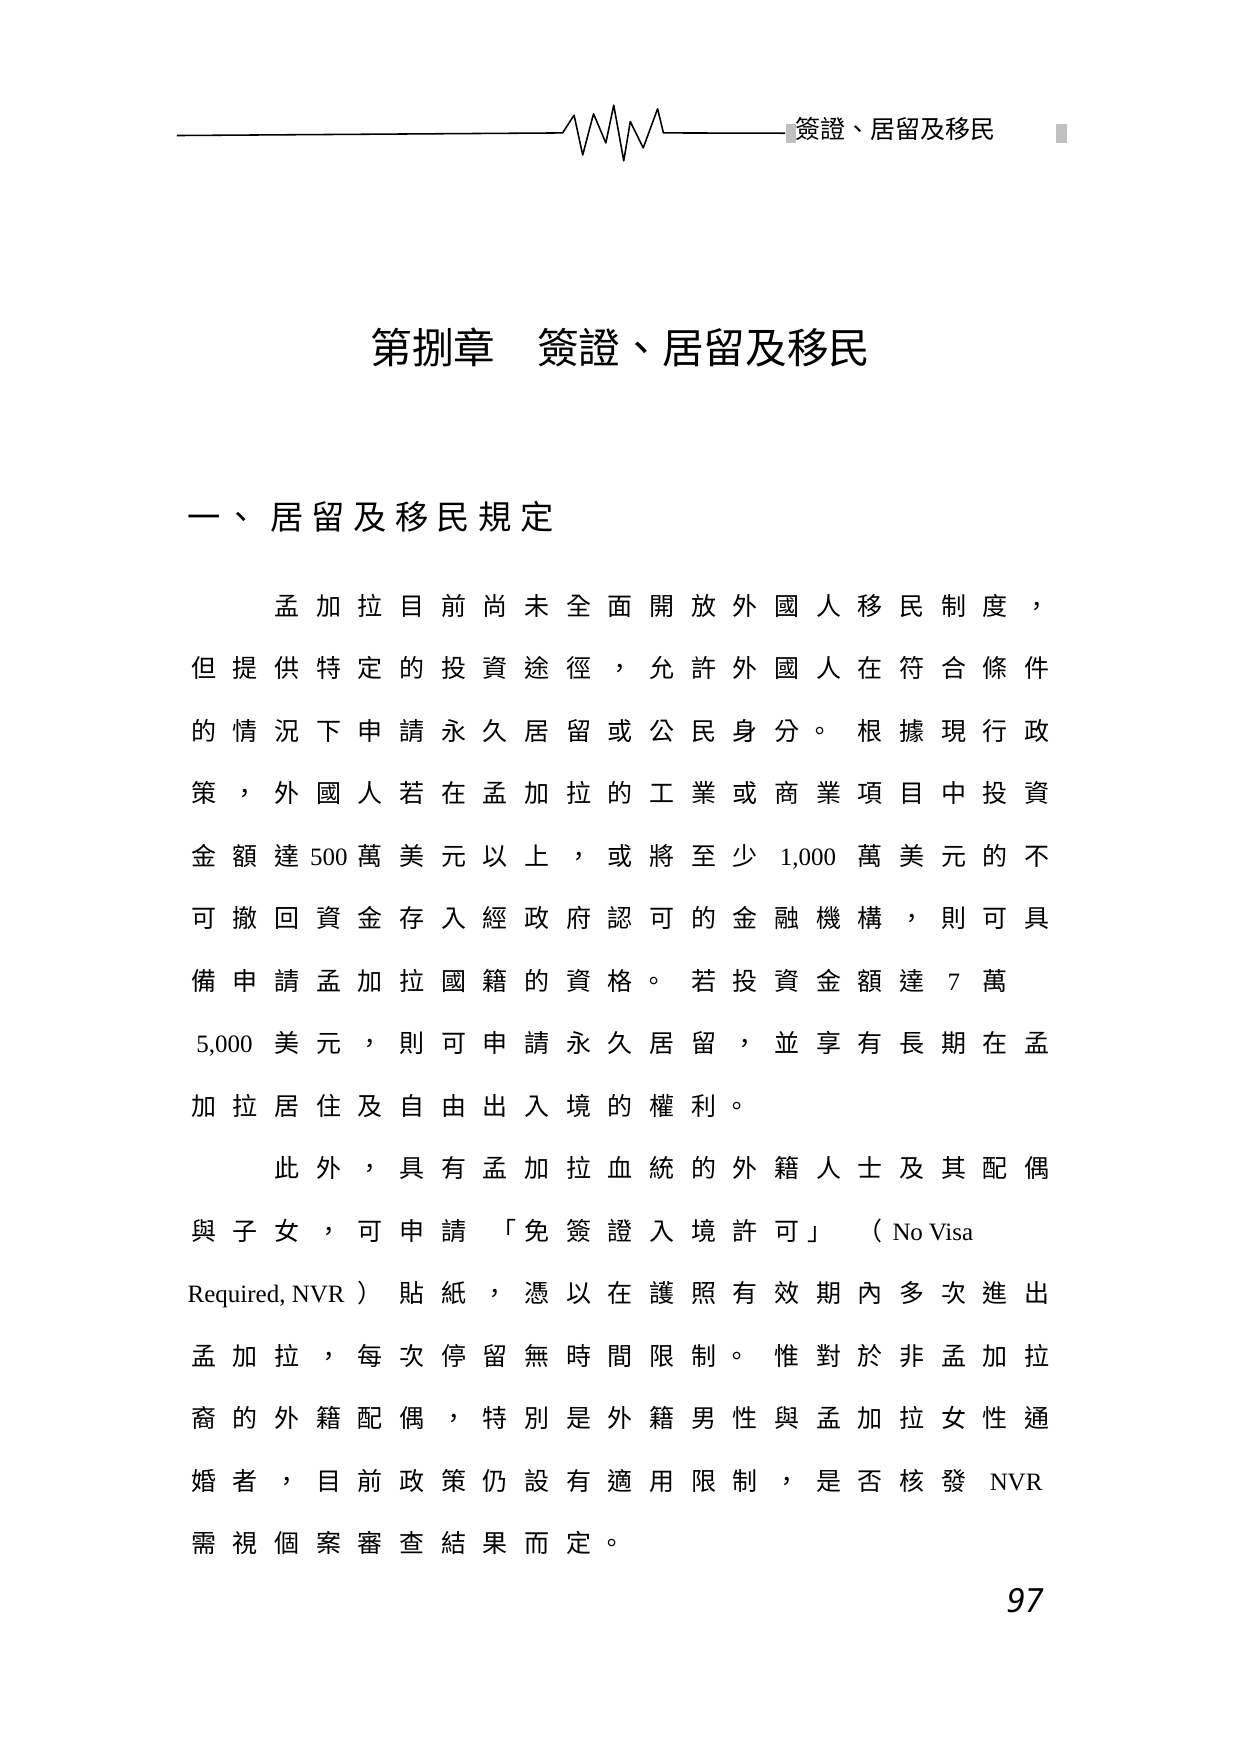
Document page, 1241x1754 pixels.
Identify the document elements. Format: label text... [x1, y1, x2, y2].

text 此外，具有孟加拉血統的外籍人士及其配偶與子女，可申請「免簽證入境許可」（No Visa Required, NVR）貼紙，憑以在護照有效期內多次進出孟加拉，每次停留無時間限制。惟對於非孟加拉裔的外籍配偶，特別是外籍男性與孟加拉女性通婚者，目前政策仍設有適用限制，是否核發NVR需視個案審查結果而定。 [183, 1125, 1058, 1563]
text 第捌章 簽證、居留及移民 [183, 304, 1058, 366]
text 一、居留及移民規定 [183, 473, 1058, 536]
text 孟加拉目前尚未全面開放外國人移民制度，但提供特定的投資途徑，允許外國人在符合條件的情況下申請永久居留或公民身分。根據現行政策，外國人若在孟加拉的工業或商業項目中投資金額達500萬美元以上，或將至少1,000萬美元的不可撤回資金存入經政府認可的金融機構，則可具備申請孟加拉國籍的資格。若投資金額達7萬5,000美元，則可申請永久居留，並享有長期在孟加拉居住及自由出入境的權利。 [183, 563, 1058, 1125]
